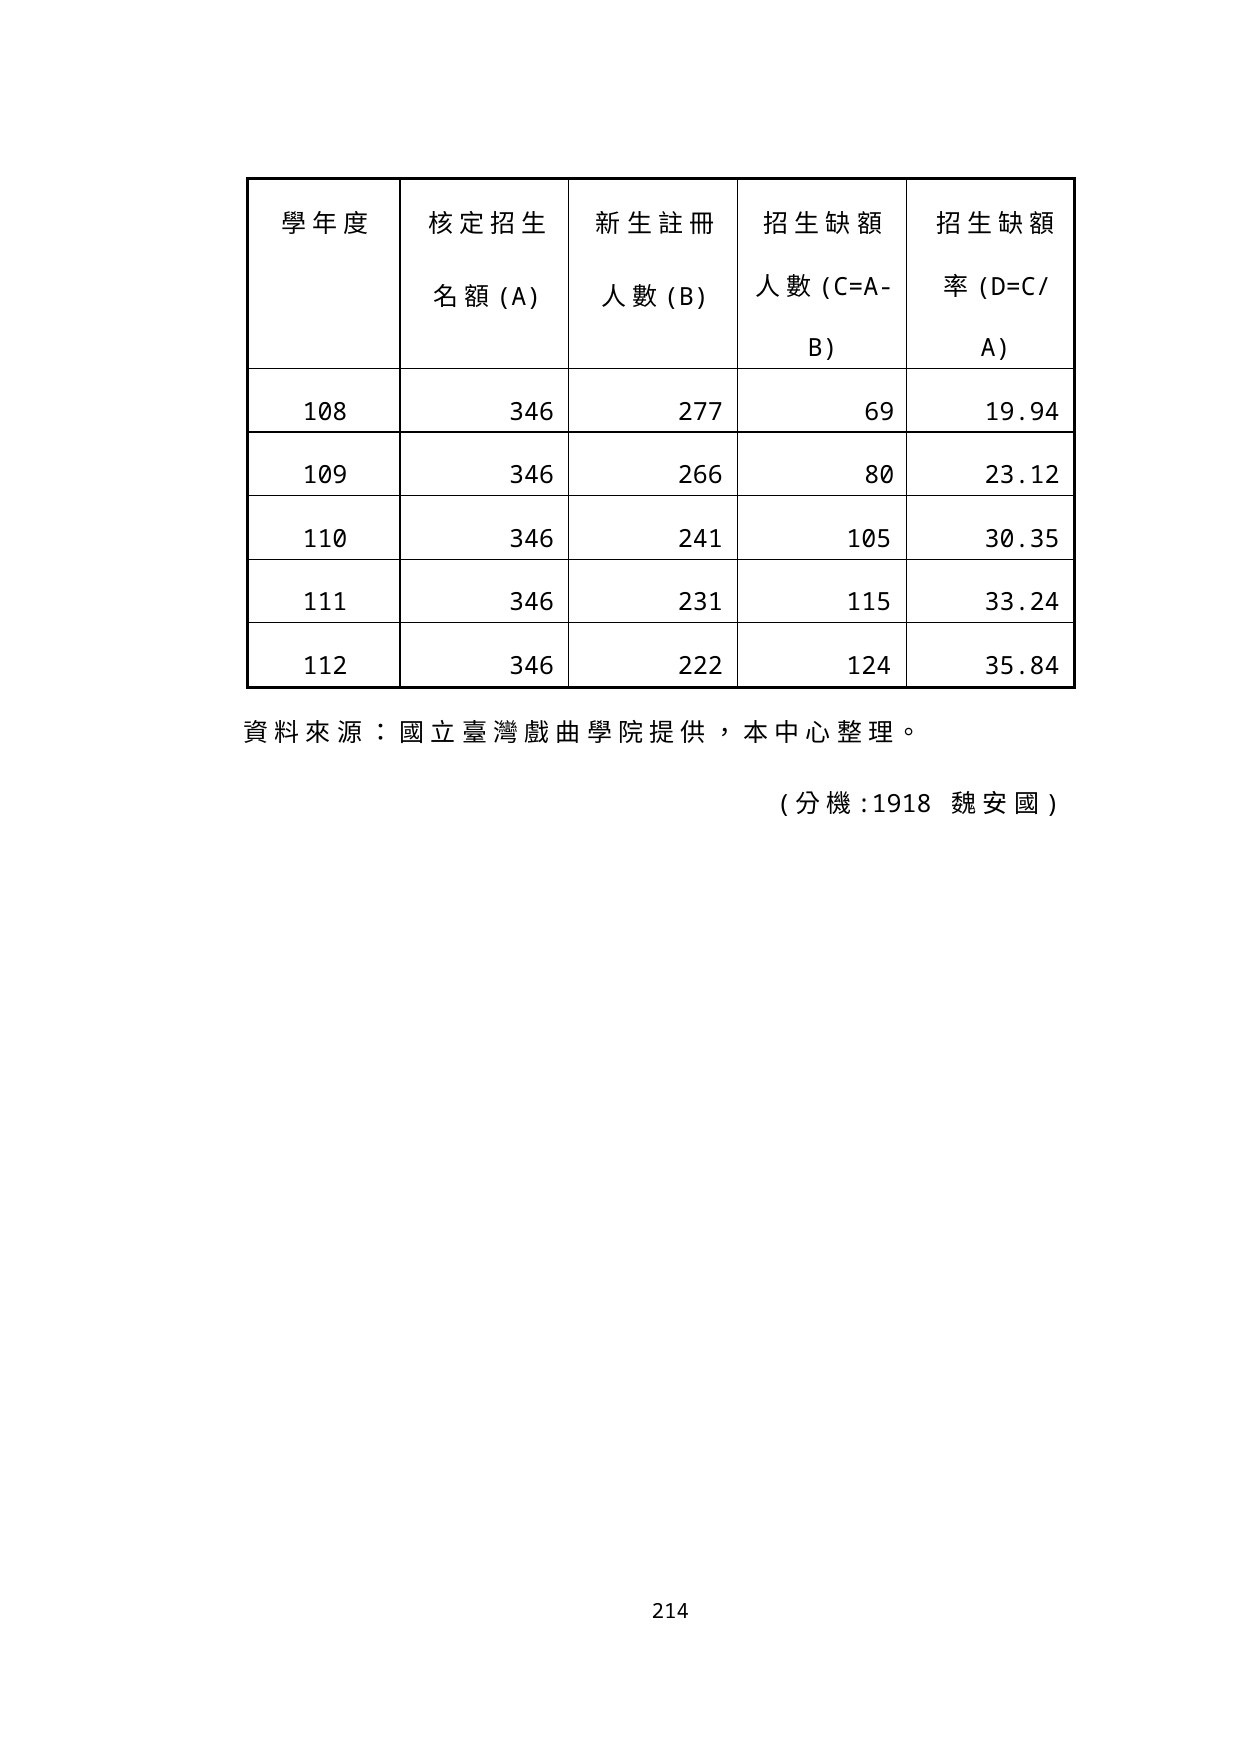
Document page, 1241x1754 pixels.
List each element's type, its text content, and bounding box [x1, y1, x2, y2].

text 資料來源：國立臺灣戲曲學院提供，本中心整理。 [177, 689, 1063, 751]
table_cell 277 [569, 369, 737, 431]
table_cell 69 [738, 369, 906, 431]
table_header 招生缺額率(D=C/A) [907, 180, 1073, 368]
table_cell 346 [401, 623, 568, 686]
table_cell 111 [249, 560, 399, 622]
table_cell 109 [249, 433, 399, 495]
table_header 核定招生名額(A) [401, 180, 568, 368]
table_cell 115 [738, 560, 906, 622]
table_cell 241 [569, 496, 737, 558]
table_cell 346 [401, 496, 568, 558]
table_cell 30.35 [907, 496, 1073, 558]
text (分機:1918 魏安國) [177, 751, 1063, 814]
table_cell 33.24 [907, 560, 1073, 622]
table_cell 108 [249, 369, 399, 431]
table_cell 35.84 [907, 623, 1073, 686]
table_cell 222 [569, 623, 737, 686]
table_cell 105 [738, 496, 906, 558]
table_cell 80 [738, 433, 906, 495]
table_cell 124 [738, 623, 906, 686]
table_cell 112 [249, 623, 399, 686]
table_header 新生註冊人數(B) [569, 180, 737, 368]
table_cell 19.94 [907, 369, 1073, 431]
table_header 招生缺額人數(C=A-B) [738, 180, 906, 368]
table_cell 346 [401, 433, 568, 495]
table_cell 110 [249, 496, 399, 558]
table_cell 346 [401, 560, 568, 622]
table_cell 346 [401, 369, 568, 431]
table_header 學年度 [249, 180, 399, 368]
table_cell 23.12 [907, 433, 1073, 495]
table_cell 231 [569, 560, 737, 622]
table_cell 266 [569, 433, 737, 495]
